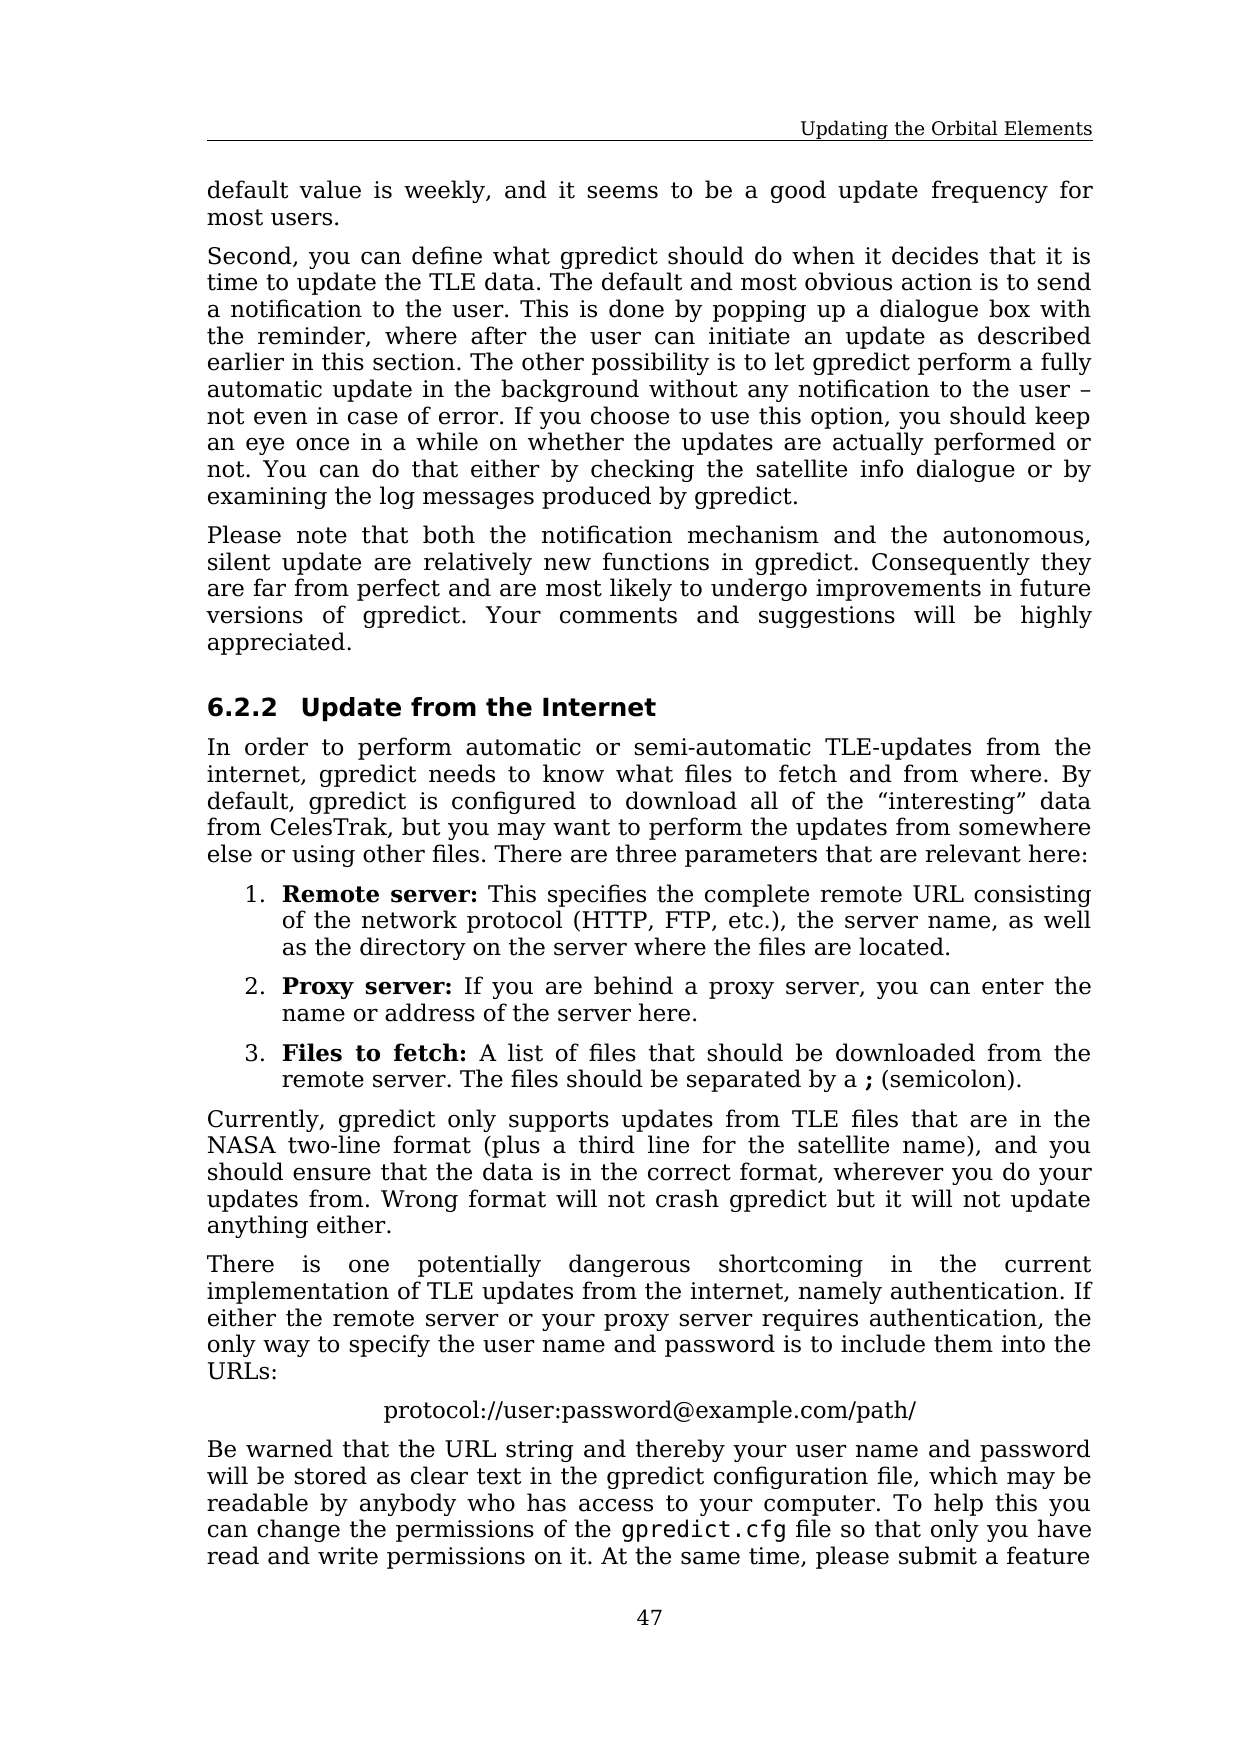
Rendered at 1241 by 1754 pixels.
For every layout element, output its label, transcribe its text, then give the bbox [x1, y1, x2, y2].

text Currently, gpredict only supports updates from TLE files that are in the NASA two-line format (plus a third line for the satellite name), and you should ensure that the data is in the correct format, wherever you do your updates from. Wrong format will not crash gpredict but it will not update anything either. [207, 1106, 1093, 1239]
list Remote server: This specifies the complete remote URL consisting of the network protocol (HTTP, FTP, etc.), the server name, as well as the directory on the server where the files are located. [244, 880, 1093, 961]
text default value is weekly, and it seems to be a good update frequency for most users. [207, 177, 1093, 230]
text In order to perform automatic or semi-automatic TLE-updates from the internet, gpredict needs to know what files to fetch and from where. By default, gpredict is configured to download all of the “interesting” data from CelesTrak, but you may want to perform the updates from somewhere else or using other files. There are three parameters that are relevant here: [207, 734, 1093, 868]
text There is one potentially dangerous shortcoming in the current implementation of TLE updates from the internet, namely authentication. If either the remote server or your proxy server requires authentication, the only way to specify the user name and password is to include them into the URLs: [207, 1252, 1093, 1385]
text protocol://user:password@example.com/path/ [207, 1397, 1093, 1424]
list Files to fetch: A list of files that should be downloaded from the remote server. The files should be separated by a ; (semicolon). [244, 1039, 1093, 1093]
text Please note that both the notification mechanism and the autonomous, silent update are relatively new functions in gpredict. Consequently they are far from perfect and are most likely to undergo improvements in future versions of gpredict. Your comments and suggestions will be highly appreciated. [207, 522, 1093, 655]
subtitle Update from the Internet [207, 693, 1093, 722]
text Second, you can define what gpredict should do when it decides that it is time to update the TLE data. The default and most obvious action is to send a notification to the user. This is done by popping up a dialogue box with the reminder, where after the user can initiate an update as described earlier in this section. The other possibility is to let gpredict perform a fully automatic update in the background without any notification to the user – not even in case of error. If you choose to use this option, you should keep an eye once in a while on whether the updates are actually performed or not. You can do that either by checking the satellite info dialogue or by examining the log messages produced by gpredict. [207, 243, 1093, 509]
text Be warned that the URL string and thereby your user name and password will be stored as clear text in the gpredict configuration file, which may be readable by anybody who has access to your computer. To help this you can change the permissions of the gpredict.cfg file so that only you have read and write permissions on it. At the same time, please submit a feature [207, 1437, 1093, 1570]
list Proxy server: If you are behind a proxy server, you can enter the name or address of the server here. [244, 973, 1093, 1027]
